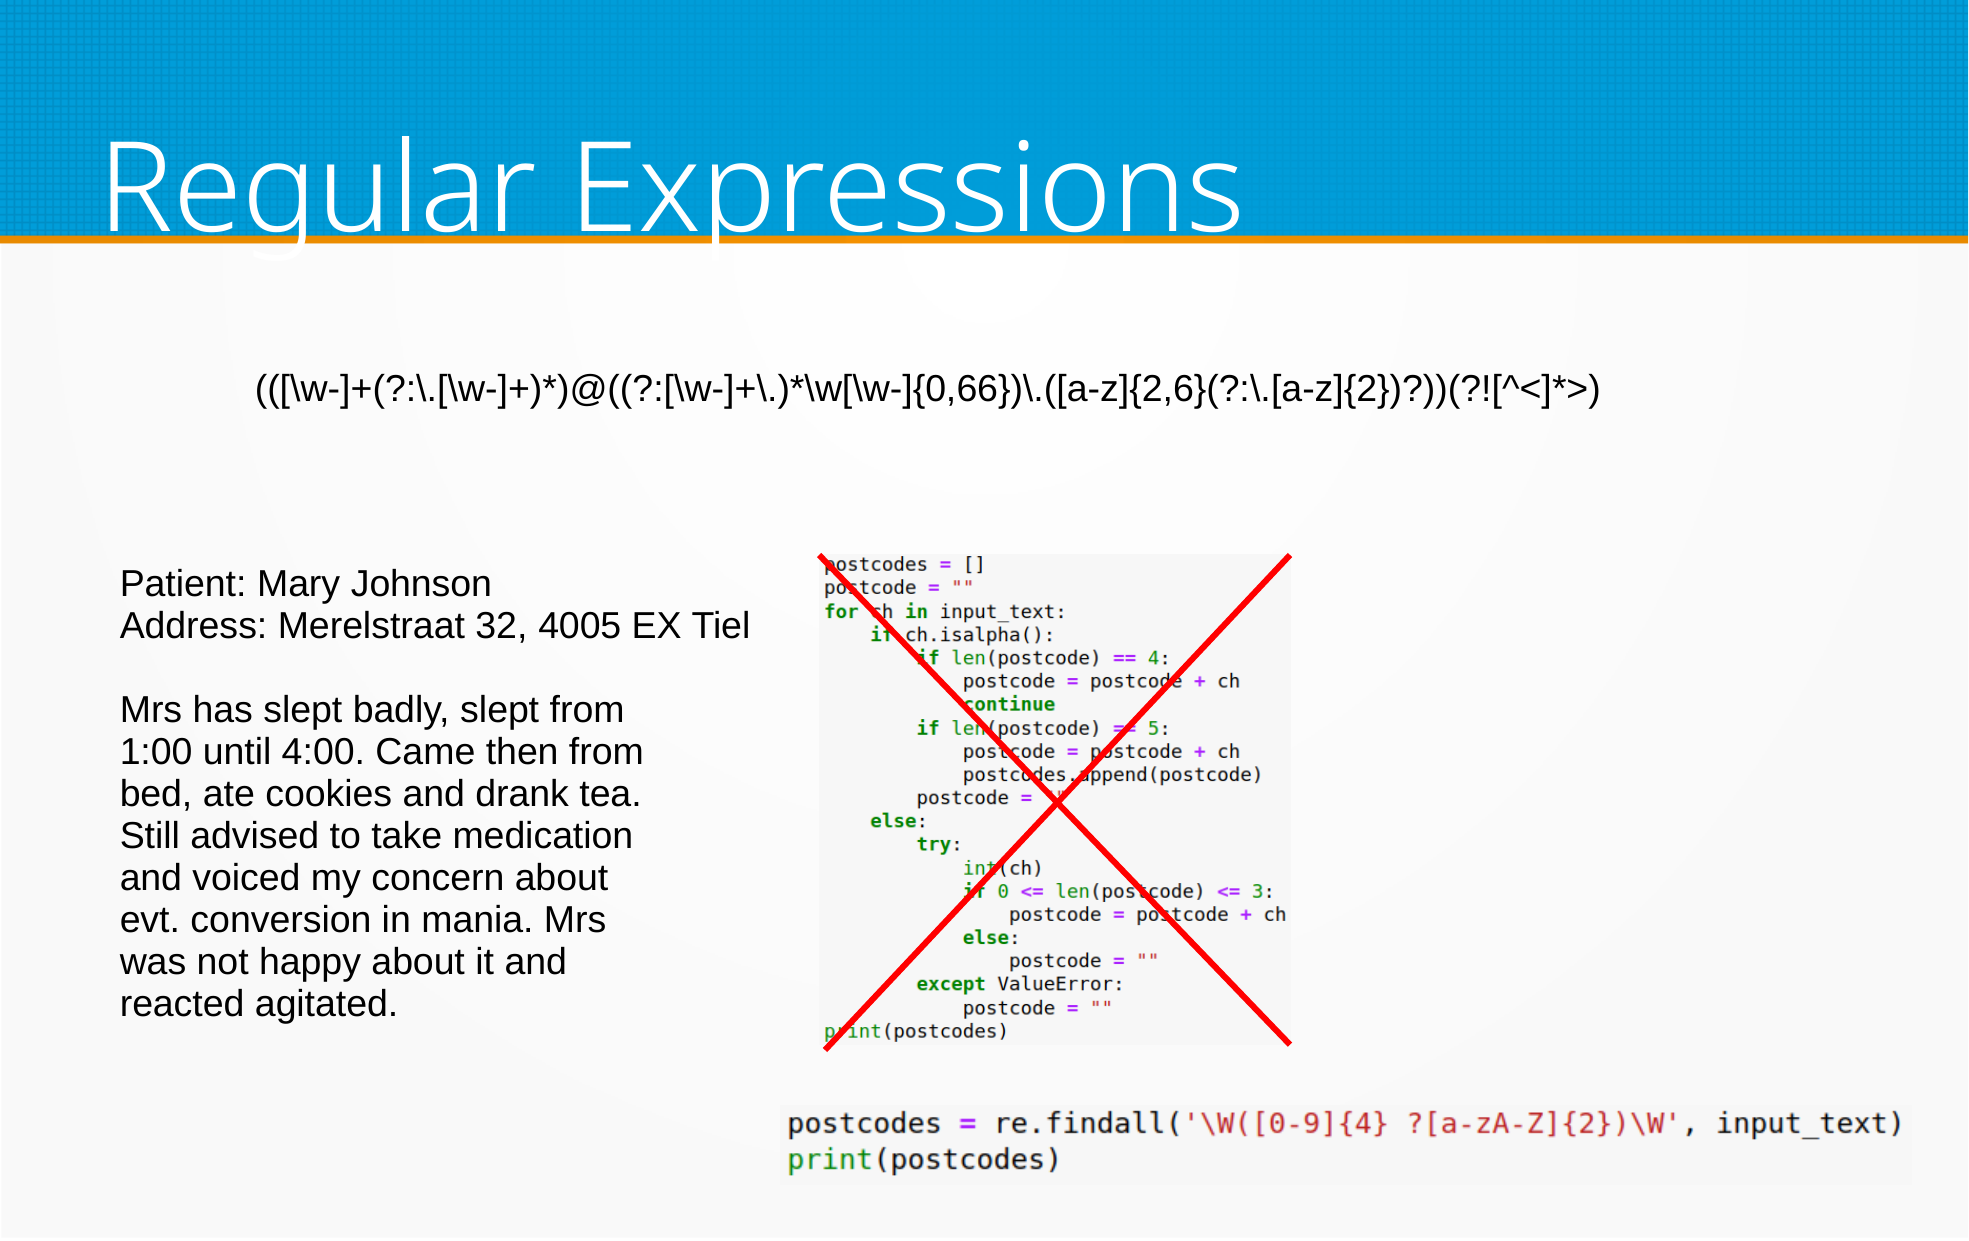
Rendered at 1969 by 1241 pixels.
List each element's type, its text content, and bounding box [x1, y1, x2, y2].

text_box (([\w-]+(?:\.[\w-]+)*)@((?:[\w-]+\.)*\w[\w-]{0,66})\.([a-z]{2,6}(?:\.[a-z]{2})?))(?![^<]*>) [240, 360, 1771, 459]
text_box Patient: Mary Johnson Address: Merelstraat 32, 4005 EX Tiel Mrs has slept badly, slept from 1:00 until 4:00. Came then from bed, ate cookies and drank tea. Still advised to take medication and voiced my concern about evt. conversion in mania. Mrs was not happy about it and reacted agitated. [105, 555, 819, 1032]
picture [0, 236, 1969, 1241]
title Regular Expressions [98, 49, 1870, 257]
